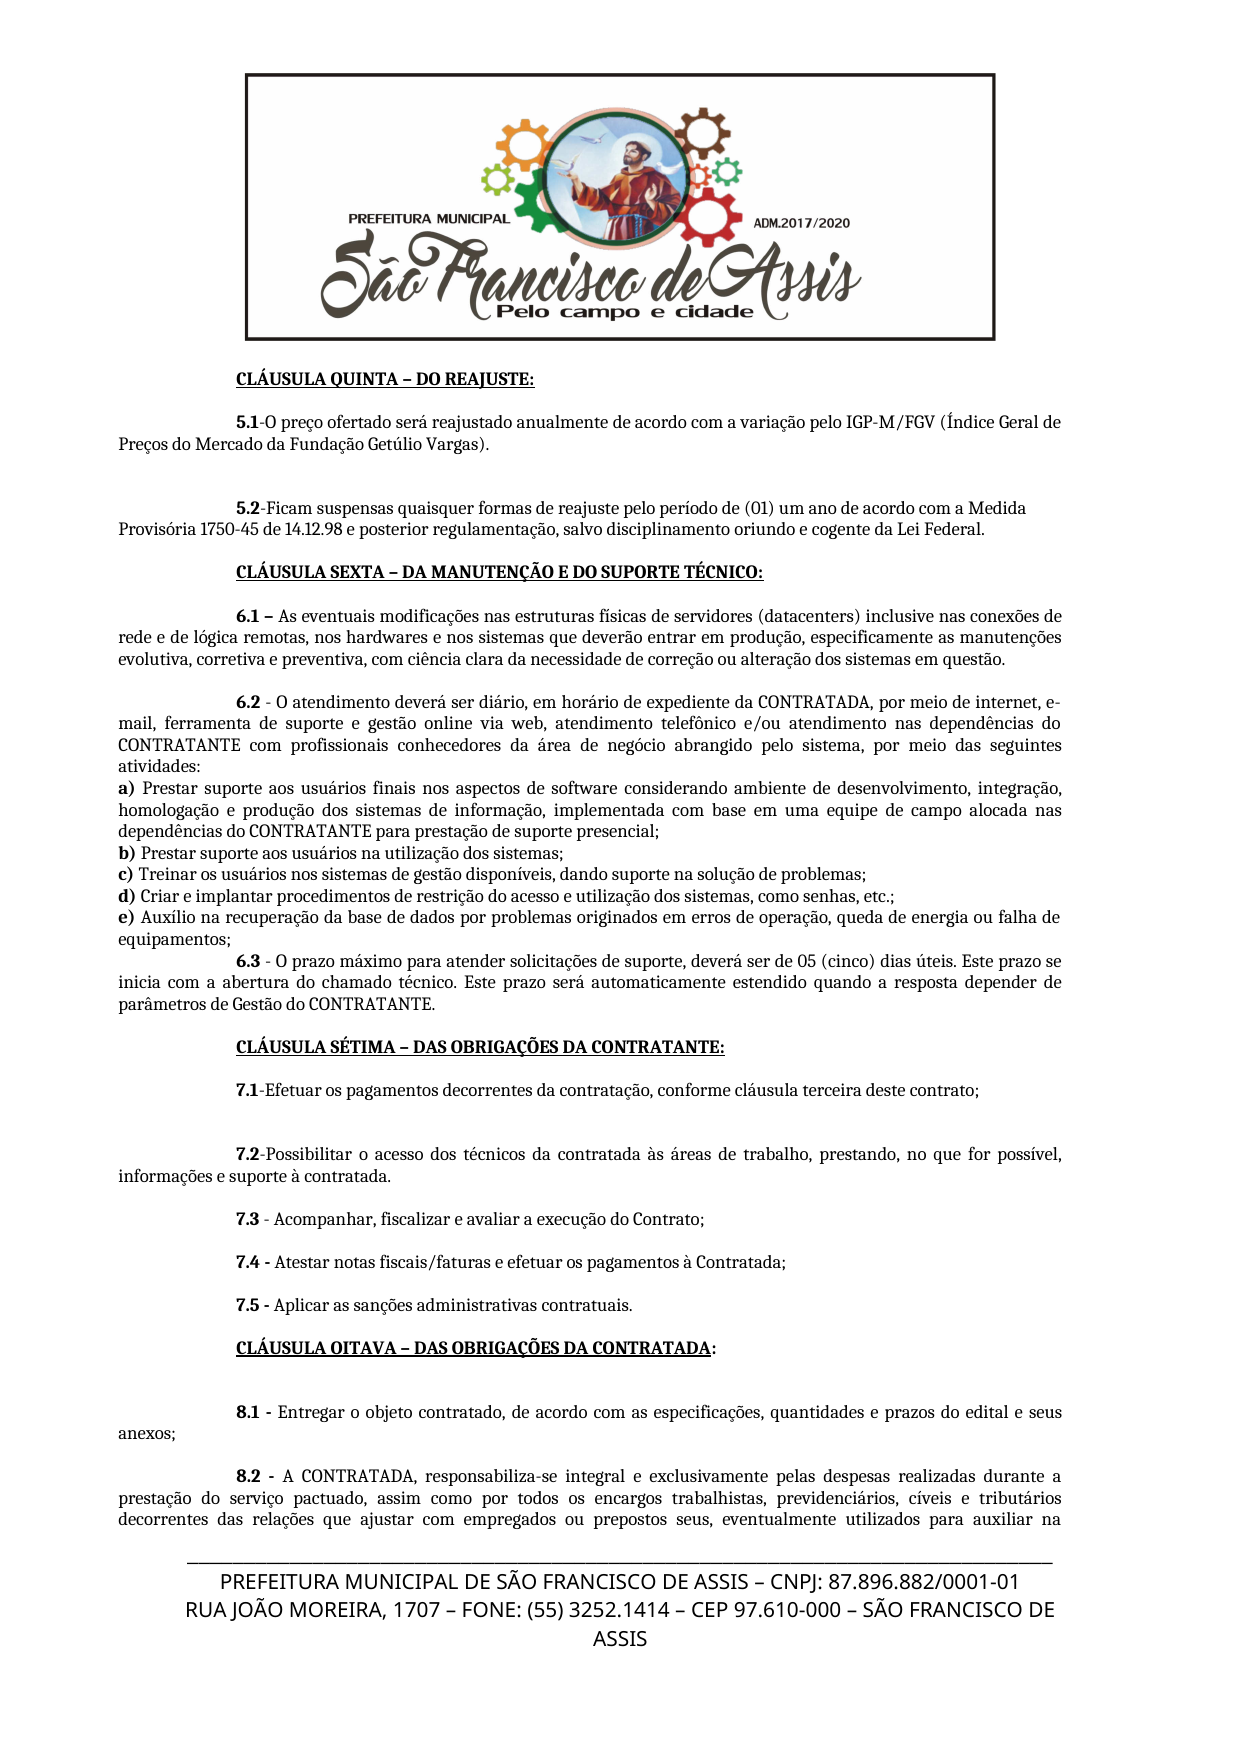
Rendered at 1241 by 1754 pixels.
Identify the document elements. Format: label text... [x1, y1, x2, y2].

text d) Criar e implantar procedimentos de restrição do acesso e utilização dos sistemas, como senhas, etc.; [118, 885, 1063, 907]
text 5.1-O preço ofertado será reajustado anualmente de acordo com a variação pelo IGP-M/FGV (Índice Geral de Preços do Mercado da Fundação Getúlio Vargas). [118, 412, 1063, 455]
text 7.5 - Aplicar as sanções administrativas contratuais. [118, 1295, 1093, 1316]
text 8.2 - A CONTRATADA, responsabiliza-se integral e exclusivamente pelas despesas realizadas durante a prestação do serviço pactuado, assim como por todos os encargos trabalhistas, previdenciários, cíveis e tributários decorrentes das relações que ajustar com empregados ou prepostos seus, eventualmente utilizados para auxiliar na [118, 1466, 1063, 1531]
text 6.2 - O atendimento deverá ser diário, em horário de expediente da CONTRATADA, por meio de internet, e-mail, ferramenta de suporte e gestão online via web, atendimento telefônico e/ou atendimento nas dependências do CONTRATANTE com profissionais conhecedores da área de negócio abrangido pelo sistema, por meio das seguintes atividades: [118, 691, 1063, 778]
text e) Auxílio na recuperação da base de dados por problemas originados em erros de operação, queda de energia ou falha de equipamentos; [118, 907, 1063, 950]
text 6.1 – As eventuais modificações nas estruturas físicas de servidores (datacenters) inclusive nas conexões de rede e de lógica remotas, nos hardwares e nos sistemas que deverão entrar em produção, especificamente as manutenções evolutiva, corretiva e preventiva, com ciência clara da necessidade de correção ou alteração dos sistemas em questão. [118, 605, 1063, 670]
text 7.2-Possibilitar o acesso dos técnicos da contratada às áreas de trabalho, prestando, no que for possível, informações e suporte à contratada. [118, 1144, 1063, 1187]
subtitle CLÁUSULA SEXTA – DA MANUTENÇÃO E DO SUPORTE TÉCNICO: [118, 562, 1093, 583]
text 7.3 - Acompanhar, fiscalizar e avaliar a execução do Contrato; [118, 1208, 1093, 1230]
text b) Prestar suporte aos usuários na utilização dos sistemas; [118, 842, 1063, 864]
subtitle CLÁUSULA OITAVA – DAS OBRIGAÇÕES DA CONTRATADA: [118, 1337, 1063, 1359]
text 7.1-Efetuar os pagamentos decorrentes da contratação, conforme cláusula terceira deste contrato; [118, 1079, 1063, 1101]
subtitle CLÁUSULA SÉTIMA – DAS OBRIGAÇÕES DA CONTRATANTE: [118, 1036, 1093, 1058]
text 7.4 - Atestar notas fiscais/faturas e efetuar os pagamentos à Contratada; [118, 1252, 1093, 1273]
subtitle CLÁUSULA QUINTA – DO REAJUSTE: [118, 368, 1093, 390]
text a) Prestar suporte aos usuários finais nos aspectos de software considerando ambiente de desenvolvimento, integração, homologação e produção dos sistemas de informação, implementada com base em uma equipe de campo alocada nas dependências do CONTRATANTE para prestação de suporte presencial; [118, 778, 1063, 842]
text 8.1 - Entregar o objeto contratado, de acordo com as especificações, quantidades e prazos do edital e seus anexos; [118, 1401, 1063, 1444]
text 6.3 - O prazo máximo para atender solicitações de suporte, deverá ser de 05 (cinco) dias úteis. Este prazo se inicia com a abertura do chamado técnico. Este prazo será automaticamente estendido quando a resposta depender de parâmetros de Gestão do CONTRATANTE. [118, 950, 1063, 1015]
text c) Treinar os usuários nos sistemas de gestão disponíveis, dando suporte na solução de problemas; [118, 864, 1063, 885]
text 5.2-Ficam suspensas quaisquer formas de reajuste pelo período de (01) um ano de acordo com a Medida Provisória 1750-45 de 14.12.98 e posterior regulamentação, salvo disciplinamento oriundo e cogente da Lei Federal. [118, 497, 1063, 540]
